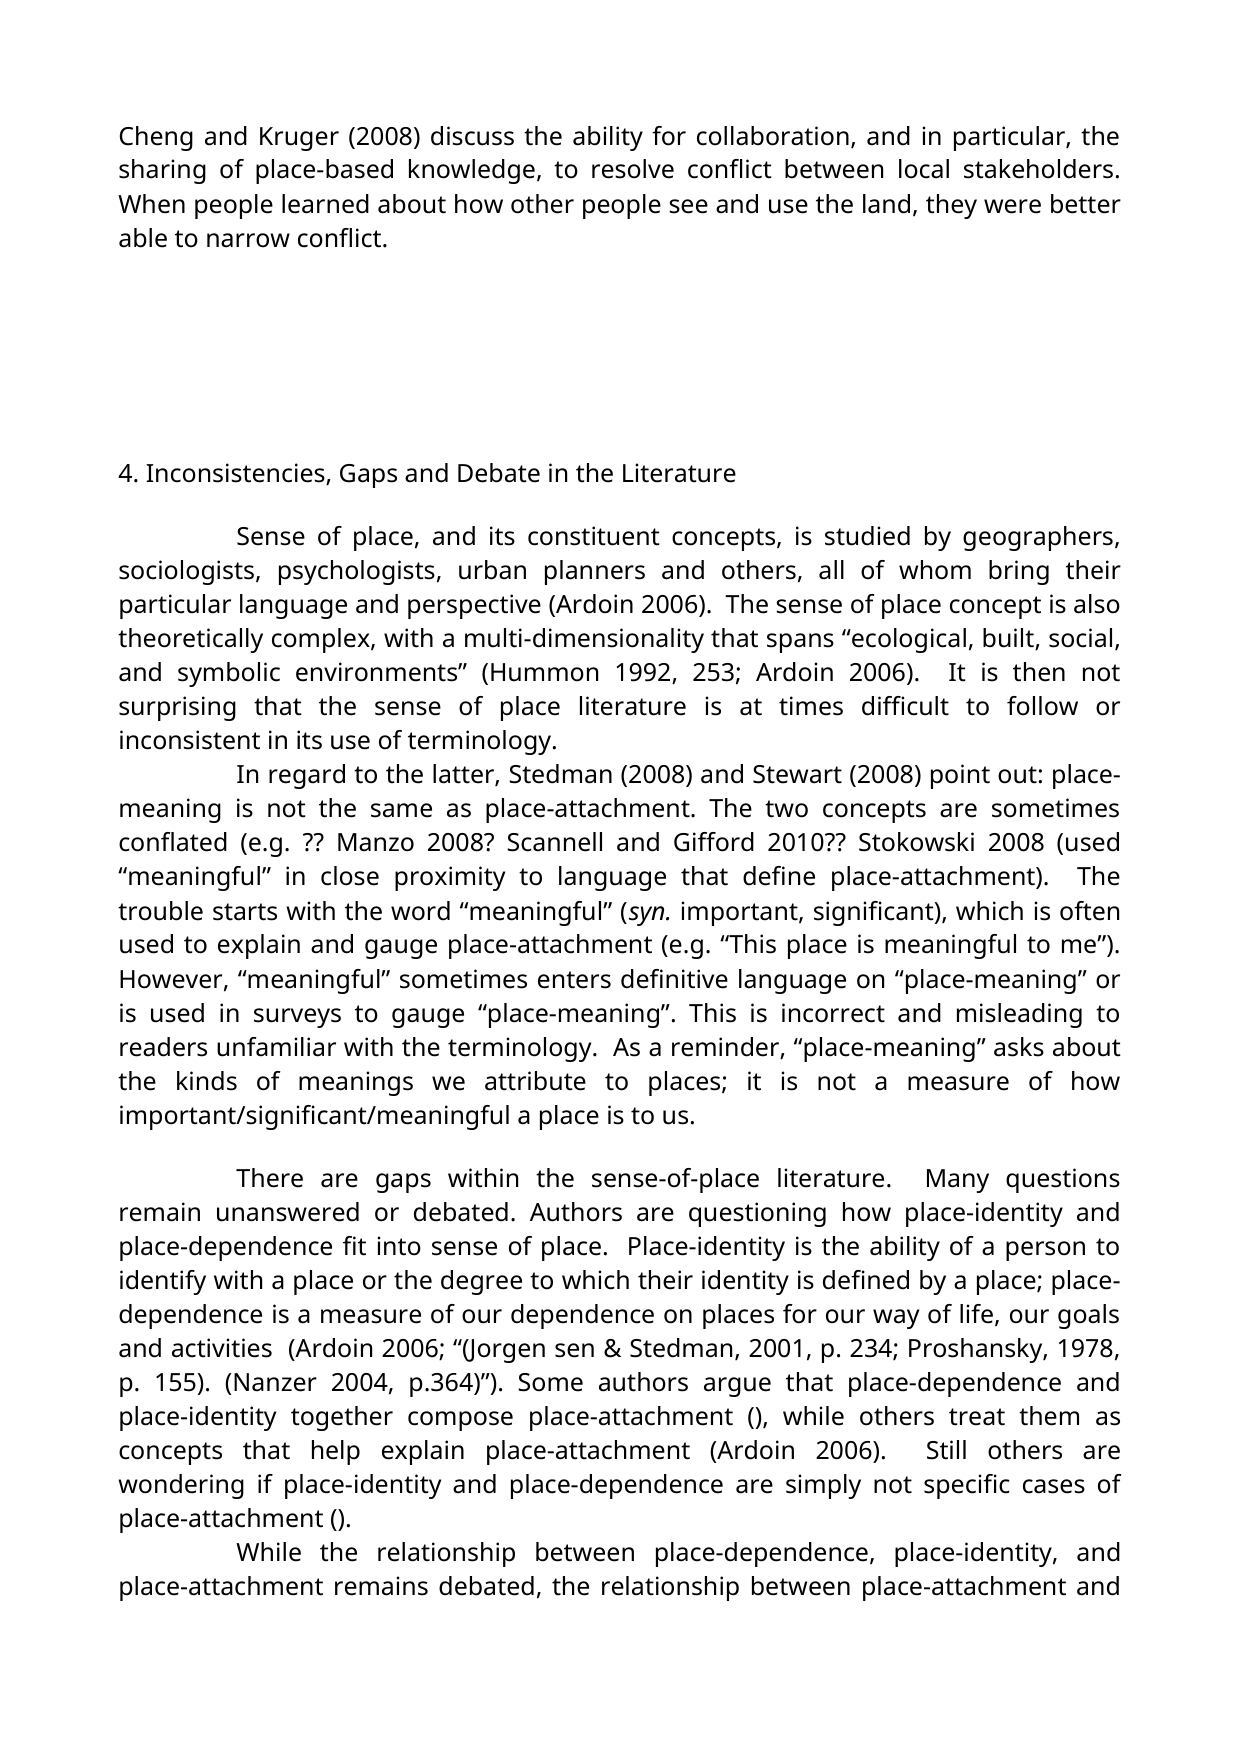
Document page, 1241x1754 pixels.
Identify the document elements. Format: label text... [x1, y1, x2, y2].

text There are gaps within the sense-of-place literature. Many questions remain unanswered or debated. Authors are questioning how place-identity and place-dependence fit into sense of place. Place-identity is the ability of a person to identify with a place or the degree to which their identity is defined by a place; place-dependence is a measure of our dependence on places for our way of life, our goals and activities (Ardoin 2006; “(Jorgen sen & Stedman, 2001, p. 234; Proshansky, 1978, p. 155). (Nanzer 2004, p.364)”). Some authors argue that place-dependence and place-identity together compose place-attachment (), while others treat them as concepts that help explain place-attachment (Ardoin 2006). Still others are wondering if place-identity and place-dependence are simply not specific cases of place-attachment (). [118, 1160, 1122, 1535]
text Sense of place, and its constituent concepts, is studied by geographers, sociologists, psychologists, urban planners and others, all of whom bring their particular language and perspective (Ardoin 2006). The sense of place concept is also theoretically complex, with a multi-dimensionality that spans “ecological, built, social, and symbolic environments” (Hummon 1992, 253; Ardoin 2006). It is then not surprising that the sense of place literature is at times difficult to follow or inconsistent in its use of terminology. [118, 518, 1122, 757]
text Cheng and Kruger (2008) discuss the ability for collaboration, and in particular, the sharing of place-based knowledge, to resolve conflict between local stakeholders. When people learned about how other people see and use the land, they were better able to narrow conflict. [118, 118, 1122, 254]
text While the relationship between place-dependence, place-identity, and place-attachment remains debated, the relationship between place-attachment and [118, 1535, 1122, 1603]
text In regard to the latter, Stedman (2008) and Stewart (2008) point out: place-meaning is not the same as place-attachment. The two concepts are sometimes conflated (e.g. ?? Manzo 2008? Scannell and Gifford 2010?? Stokowski 2008 (used “meaningful” in close proximity to language that define place-attachment). The trouble starts with the word “meaningful” (syn. important, significant), which is often used to explain and gauge place-attachment (e.g. “This place is meaningful to me”). However, “meaningful” sometimes enters definitive language on “place-meaning” or is used in surveys to gauge “place-meaning”. This is incorrect and misleading to readers unfamiliar with the terminology. As a reminder, “place-meaning” asks about the kinds of meanings we attribute to places; it is not a measure of how important/significant/meaningful a place is to us. [118, 757, 1122, 1132]
text 4. Inconsistencies, Gaps and Debate in the Literature [118, 456, 1122, 490]
